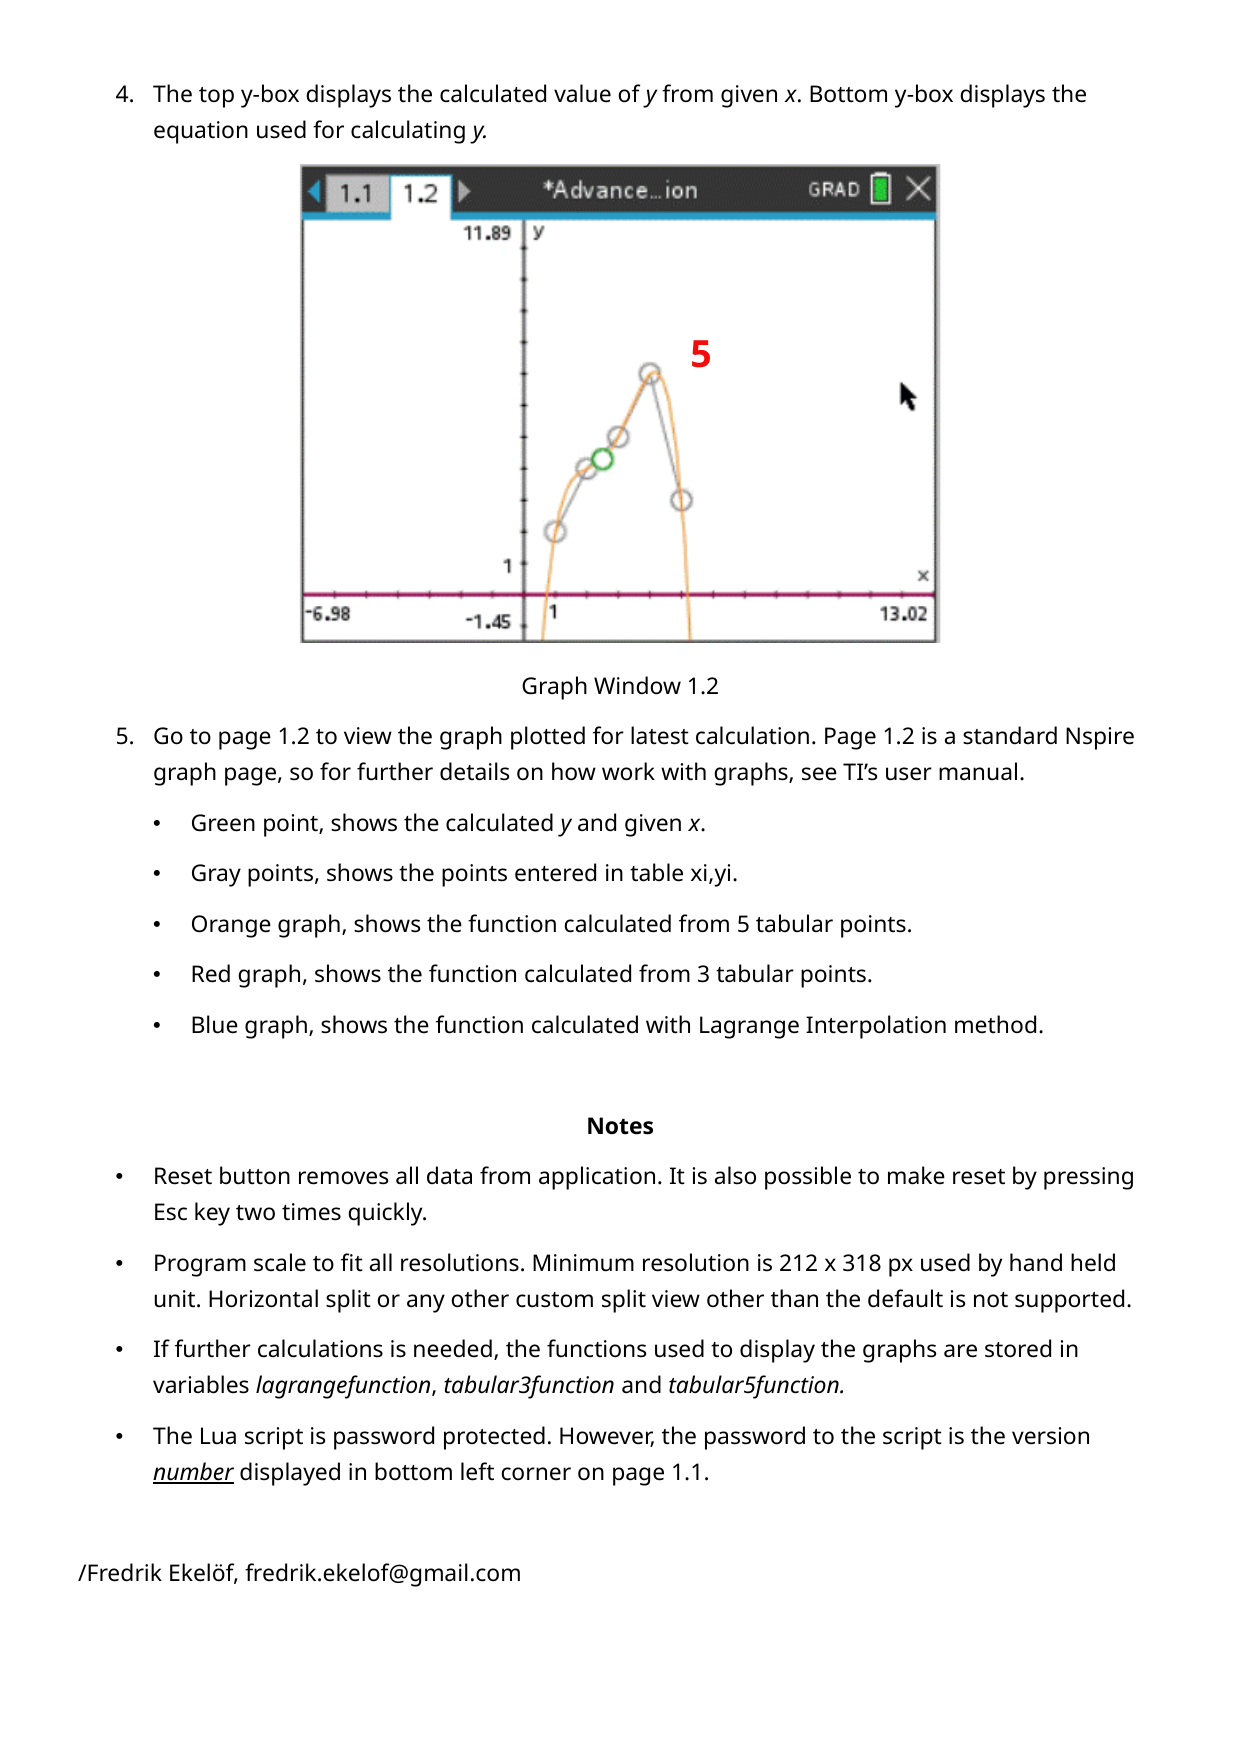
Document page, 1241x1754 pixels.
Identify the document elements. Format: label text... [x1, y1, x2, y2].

text Notes [78, 1110, 1162, 1141]
list Green point, shows the calculated y and given x. [153, 807, 1162, 838]
list Red graph, shows the function calculated from 3 tabular points. [153, 958, 1162, 989]
list Orange graph, shows the function calculated from 5 tabular points. [153, 908, 1162, 939]
list The top y-box displays the calculated value of y from given x. Bottom y-box displays the equation used for calculating y. [115, 78, 1162, 145]
list Gray points, shows the points entered in table xi,yi. [153, 857, 1162, 888]
picture [299, 164, 941, 643]
list Reset button removes all data from application. It is also possible to make reset by pressing Esc key two times quickly. [115, 1160, 1162, 1227]
text Graph Window 1.2 [78, 669, 1162, 701]
list If further calculations is needed, the functions used to display the graphs are stored in variables lagrangefunction, tabular3function and tabular5function. [115, 1333, 1162, 1400]
list The Lua script is password protected. However, the password to the script is the version number displayed in bottom left corner on page 1.1. [115, 1419, 1162, 1487]
list Go to page 1.2 to view the graph plotted for latest calculation. Page 1.2 is a standard Nspire graph page, so for further details on how work with graphs, see TI’s user manual. [115, 720, 1162, 787]
list Blue graph, shows the function calculated with Lagrange Interpolation method. [153, 1009, 1162, 1040]
list Program scale to fit all resolutions. Minimum resolution is 212 x 318 px used by hand held unit. Horizontal split or any other custom split view other than the default is not supported. [115, 1247, 1162, 1314]
text /Fredrik Ekelöf, fredrik.ekelof@gmail.com [78, 1557, 1162, 1588]
